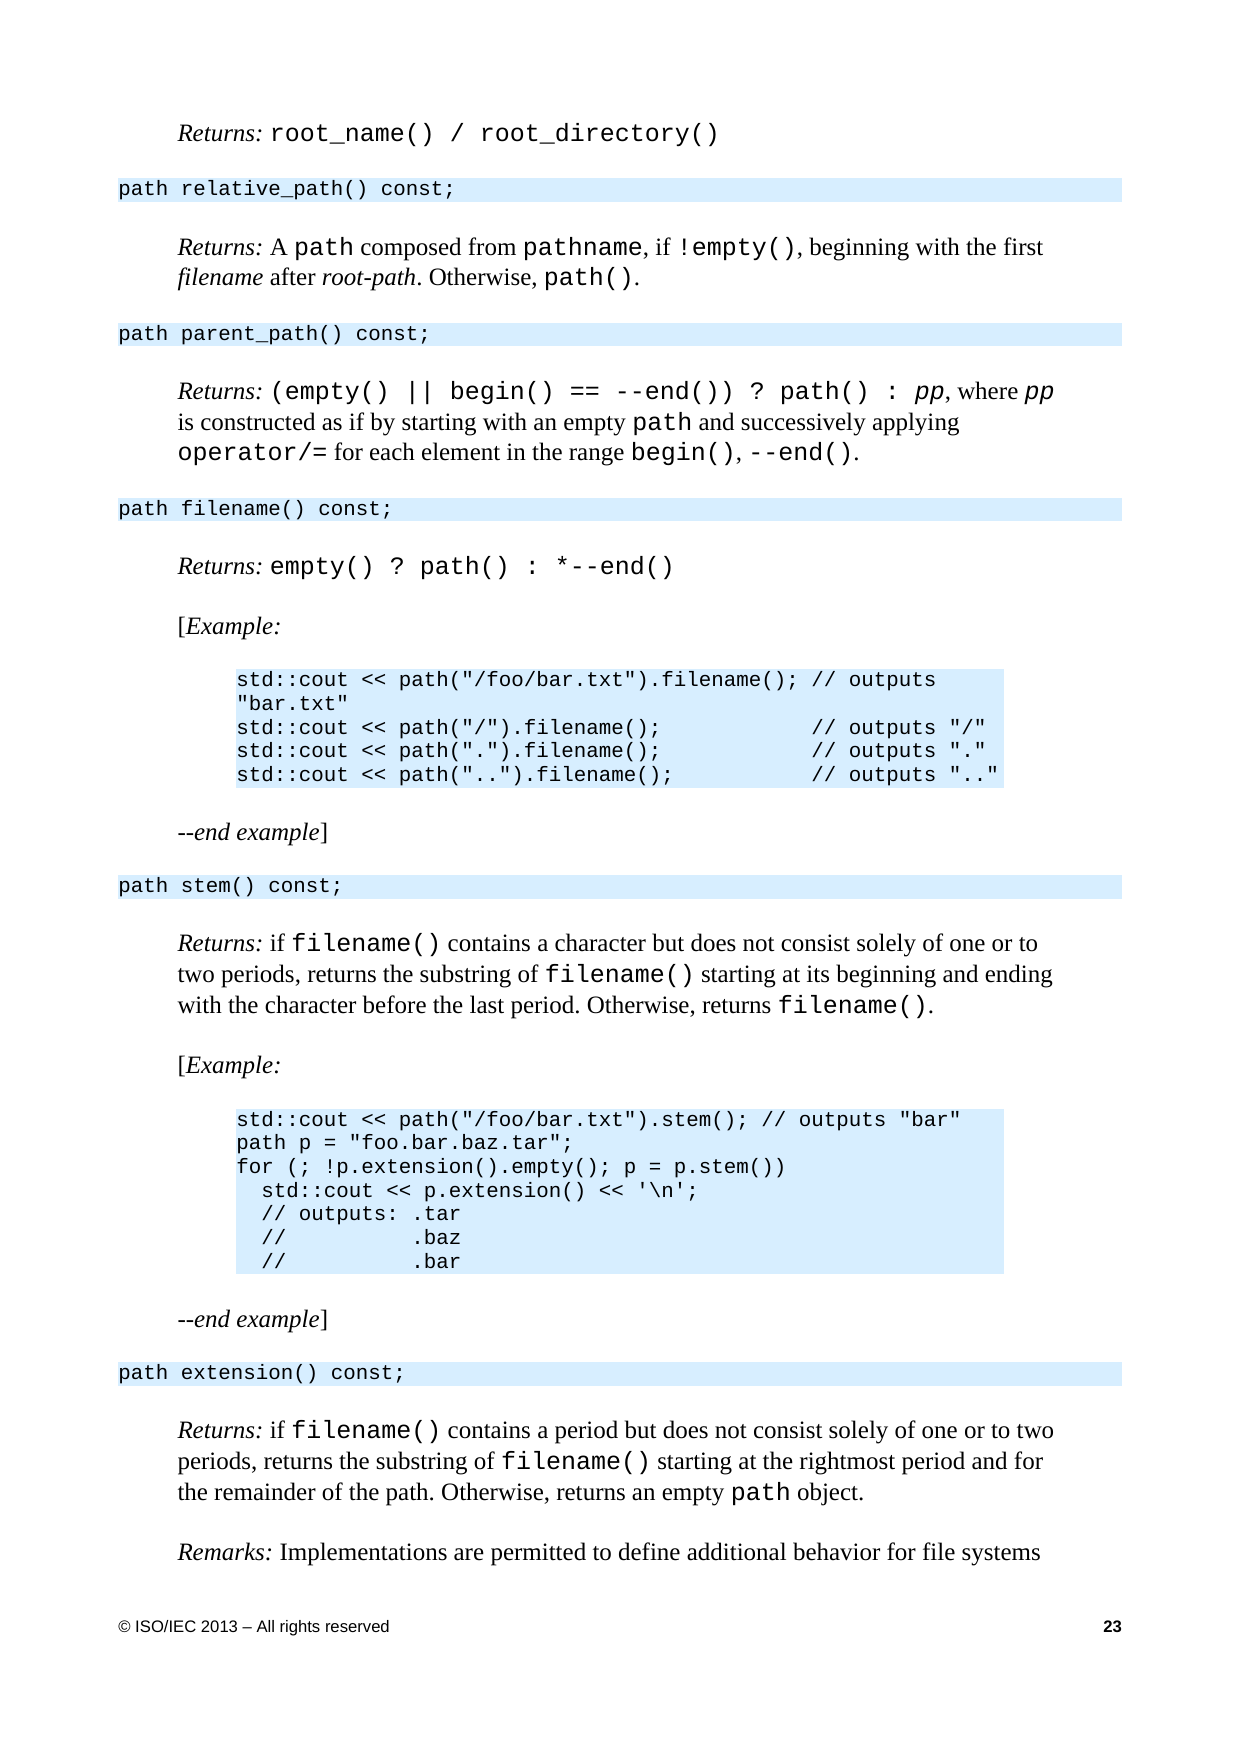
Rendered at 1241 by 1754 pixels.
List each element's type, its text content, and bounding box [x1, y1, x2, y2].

text Returns: A path composed from pathname, if !empty(), beginning with the first filename after root-path. Otherwise, path(). [177, 232, 1063, 293]
text for (; !p.extension().empty(); p = p.stem()) [236, 1156, 1004, 1180]
text // outputs: .tar [236, 1203, 1004, 1227]
text path filename() const; [118, 498, 1122, 521]
text path stem() const; [118, 875, 1122, 899]
text // .baz [236, 1227, 1004, 1251]
text std::cout << path("/foo/bar.txt").filename(); // outputs "bar.txt" [236, 669, 1004, 717]
text path extension() const; [118, 1362, 1122, 1386]
text std::cout << path(".").filename(); // outputs "." [236, 740, 1004, 764]
text Remarks: Implementations are permitted to define additional behavior for file systems [177, 1537, 1063, 1566]
text [Example: [177, 1051, 1063, 1079]
text Returns: empty() ? path() : *--end() [177, 551, 1063, 582]
text Returns: (empty() || begin() == --end()) ? path() : pp, where pp is constructed as if by starting with an empty path and successively applying operator/= for each element in the range begin(), --end(). [177, 376, 1063, 468]
text // .bar [236, 1251, 1004, 1274]
text --end example] [177, 1304, 1063, 1332]
text std::cout << path("..").filename(); // outputs ".." [236, 764, 1004, 788]
text std::cout << path("/foo/bar.txt").stem(); // outputs "bar" [236, 1109, 1004, 1132]
text path p = "foo.bar.baz.tar"; [236, 1132, 1004, 1156]
text std::cout << p.extension() << '\n'; [236, 1180, 1004, 1203]
text --end example] [177, 817, 1063, 846]
text Returns: if filename() contains a period but does not consist solely of one or to two periods, returns the substring of filename() starting at the rightmost period and for the remainder of the path. Otherwise, returns an empty path object. [177, 1415, 1063, 1508]
text std::cout << path("/").filename(); // outputs "/" [236, 717, 1004, 740]
text [Example: [177, 611, 1063, 640]
text path relative_path() const; [118, 178, 1122, 202]
text path parent_path() const; [118, 323, 1122, 346]
text Returns: if filename() contains a character but does not consist solely of one or to two periods, returns the substring of filename() starting at its beginning and ending with the character before the last period. Otherwise, returns filename(). [177, 928, 1063, 1021]
text Returns: root_name() / root_directory() [177, 118, 1063, 149]
